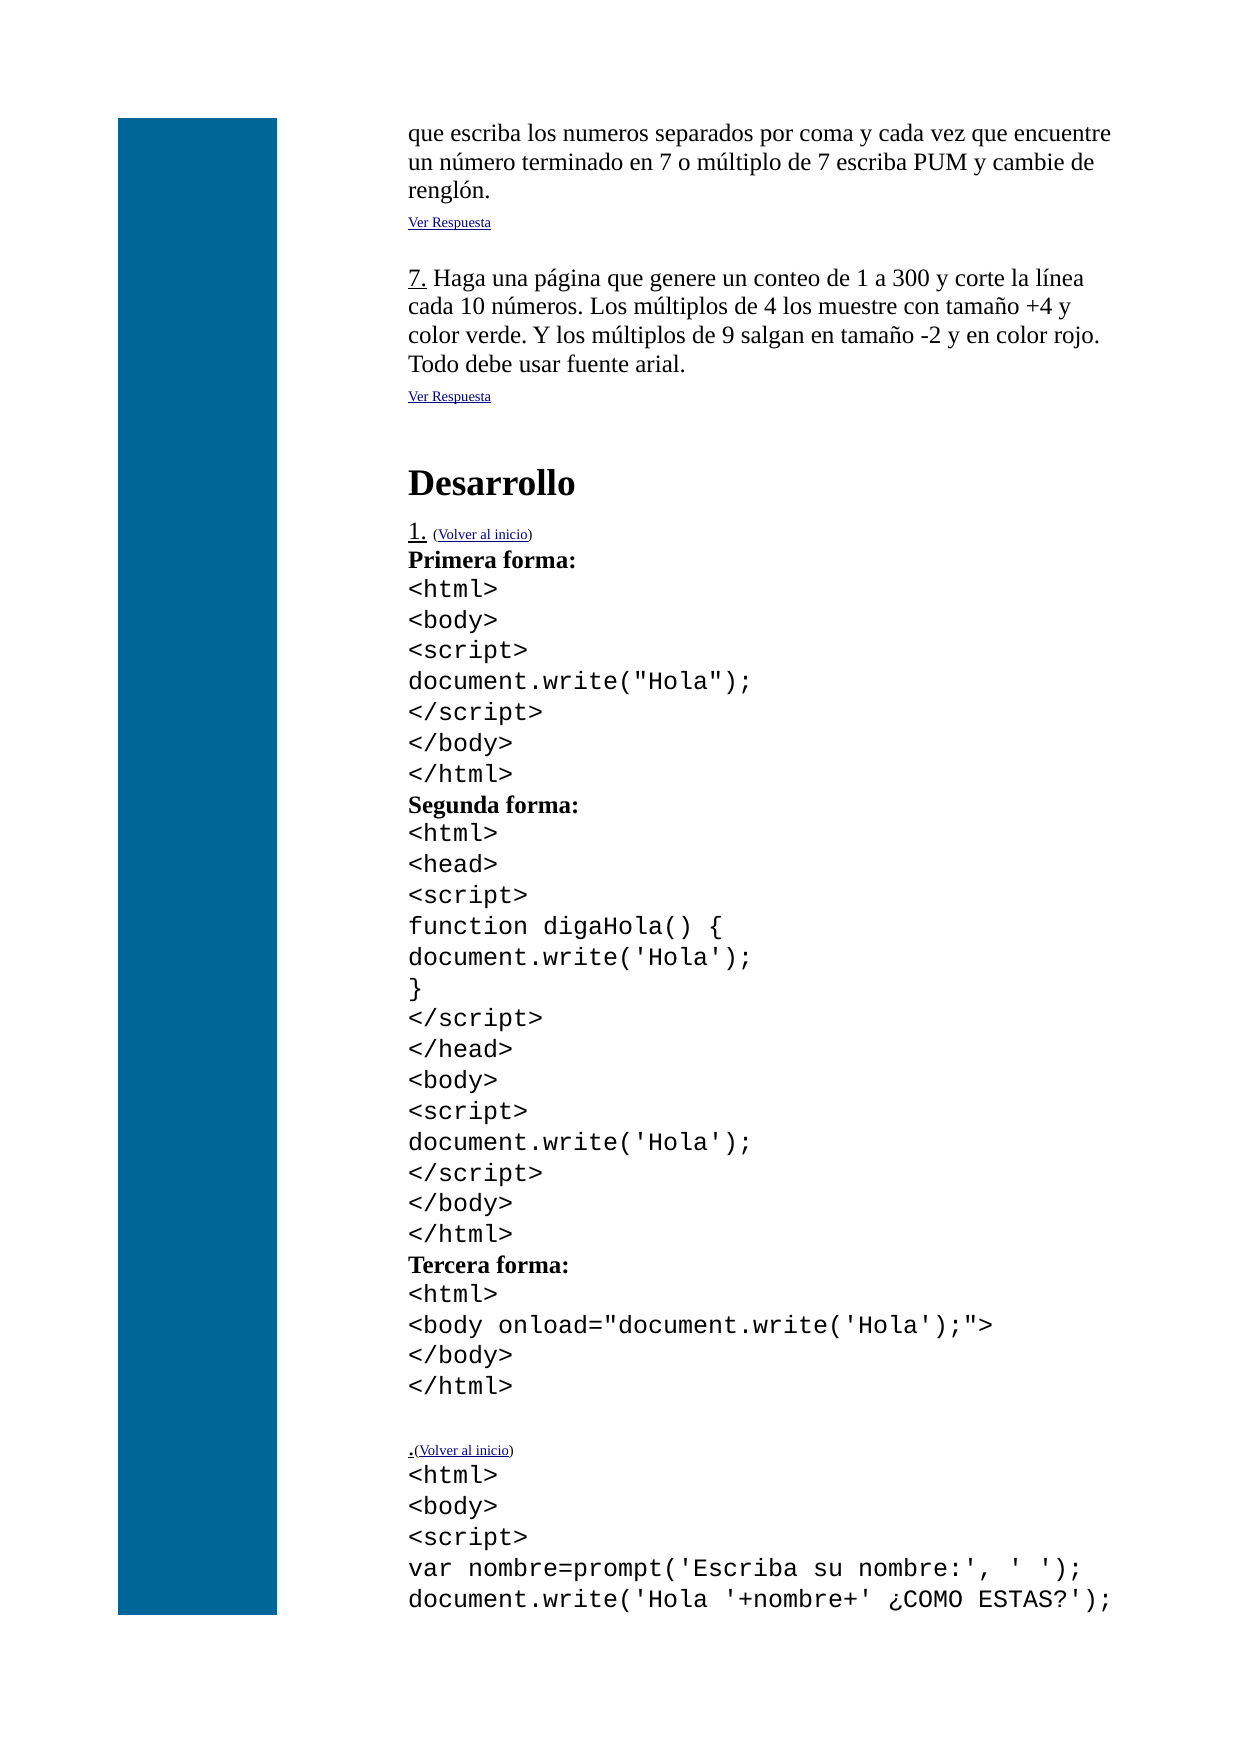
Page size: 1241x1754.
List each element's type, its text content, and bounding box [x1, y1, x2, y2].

table_header que escriba los numeros separados por coma y cada vez que encuentre un número terminado en 7 o múltiplo de 7 escriba PUM y cambie de renglón. Ver Respuesta 7. Haga una página que genere un conteo de 1 a 300 y corte la línea cada 10 números. Los múltiplos de 4 los muestre con tamaño +4 y color verde. Y los múltiplos de 9 salgan en tamaño -2 y en color rojo. Todo debe usar fuente arial. Ver Respuesta Desarrollo 1. (Volver al inicio) Primera forma: <html> <body> <script> document.write("Hola"); </script> </body> </html> Segunda forma: <html> <head> <script> function digaHola() { document.write('Hola'); } </script> </head> <body> <script> document.write('Hola'); </script> </body> </html> Tercera forma: <html> <body onload="document.write('Hola');"> </body> </html> .(Volver al inicio) <html> <body> <script> var nombre=prompt('Escriba su nombre:', ' '); document.write('Hola '+nombre+' ¿COMO ESTAS?'); [408, 118, 1122, 1615]
table_header [278, 118, 408, 1615]
table_header [118, 118, 277, 1615]
